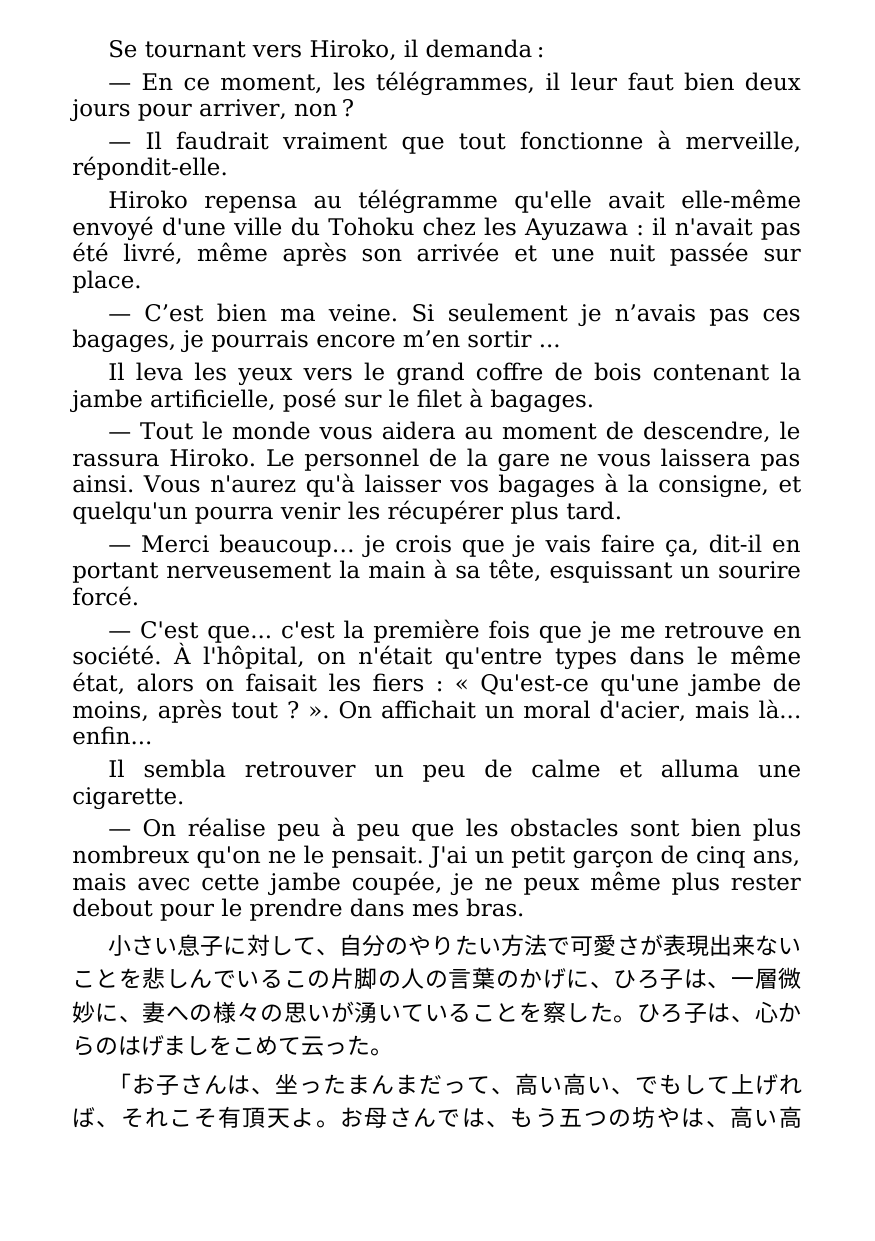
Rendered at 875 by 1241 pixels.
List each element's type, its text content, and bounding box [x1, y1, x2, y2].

text Hiroko repensa au télégramme qu'elle avait elle-même envoyé d'une ville du Tohoku chez les Ayuzawa : il n'avait pas été livré, même après son arrivée et une nuit passée sur place. [72, 187, 802, 294]
text Il leva les yeux vers le grand coffre de bois contenant la jambe artificielle, posé sur le filet à bagages. [72, 359, 802, 412]
text — C'est que... c'est la première fois que je me retrouve en société. À l'hôpital, on n'était qu'entre types dans le même état, alors on faisait les fiers : « Qu'est-ce qu'une jambe de moins, après tout ? ». On affichait un moral d'acier, mais là... enfin... [72, 617, 802, 750]
text — C’est bien ma veine. Si seulement je n’avais pas ces bagages, je pourrais encore m’en sortir ... [72, 300, 802, 353]
text Se tournant vers Hiroko, il demanda : [72, 36, 802, 63]
text 小さい息子に対して、自分のやりたい方法で可愛さが表現出来ないことを悲しんでいるこの片脚の人の言葉のかげに、ひろ子は、一層微妙に、妻への様々の思いが湧いていることを察した。ひろ子は、心からのはげましをこめて云った。 [72, 928, 802, 1061]
text — Il faudrait vraiment que tout fonctionne à merveille, répondit-elle. [72, 128, 802, 181]
text Il sembla retrouver un peu de calme et alluma une cigarette. [72, 756, 802, 809]
text — Tout le monde vous aidera au moment de descendre, le rassura Hiroko. Le personnel de la gare ne vous laissera pas ainsi. Vous n'aurez qu'à laisser vos bagages à la consigne, et quelqu'un pourra venir les récupérer plus tard. [72, 418, 802, 525]
text — On réalise peu à peu que les obstacles sont bien plus nombreux qu'on ne le pensait. J'ai un petit garçon de cinq ans, mais avec cette jambe coupée, je ne peux même plus rester debout pour le prendre dans mes bras. [72, 815, 802, 922]
text — Merci beaucoup… je crois que je vais faire ça, dit-il en portant nerveusement la main à sa tête, esquissant un sourire forcé. [72, 531, 802, 611]
text — En ce moment, les télégrammes, il leur faut bien deux jours pour arriver, non ? [72, 69, 802, 122]
text 「お子さんは、坐ったまんまだって、高い高い、でもして上げれば、それこそ有頂天よ。お母さんでは、もう五つの坊やは、高い高 [72, 1067, 802, 1133]
